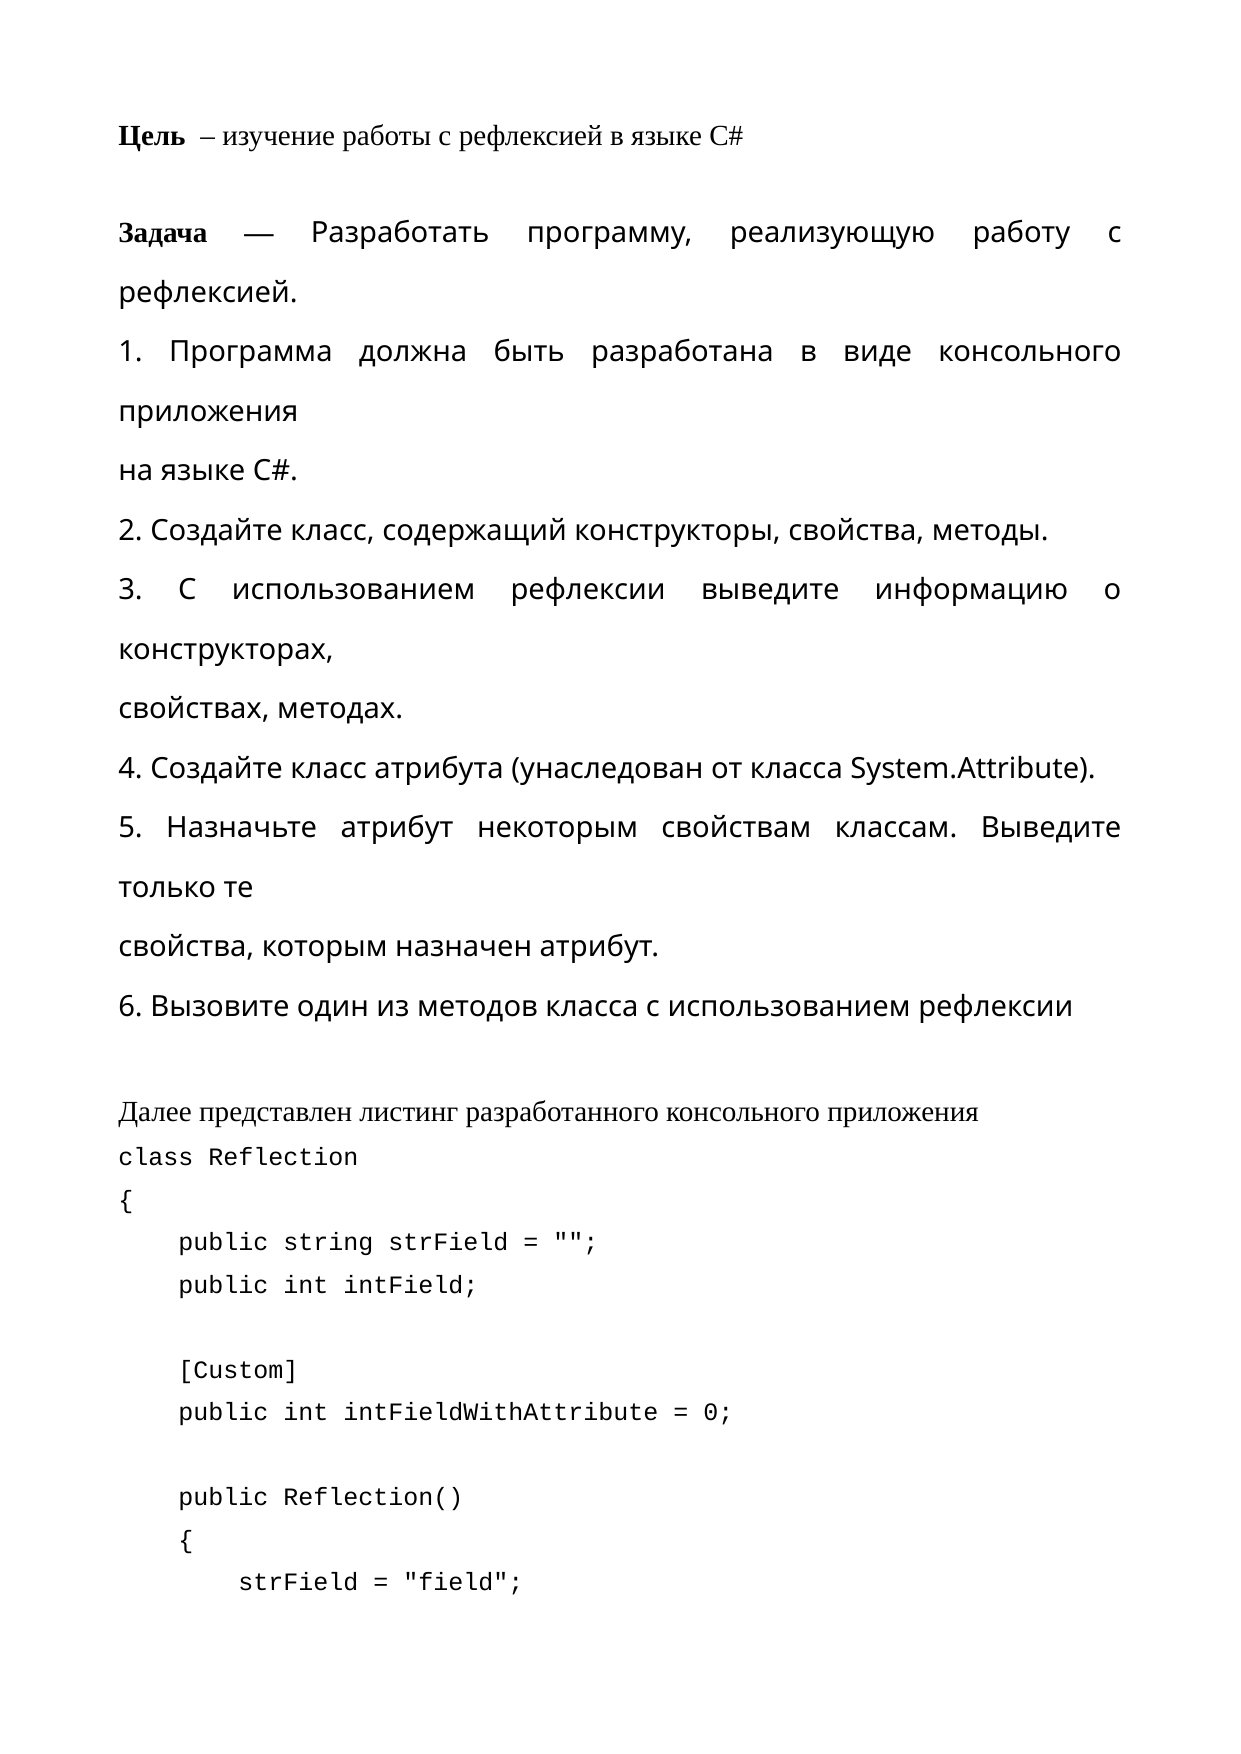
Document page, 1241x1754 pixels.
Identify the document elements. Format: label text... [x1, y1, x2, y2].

text 2. Создайте класс, содержащий конструкторы, свойства, методы. [118, 509, 1122, 549]
text Цель – изучение работы с рефлексией в языке C# [118, 118, 1122, 152]
text 6. Вызовите один из методов класса с использованием рефлексии [118, 985, 1122, 1024]
text 1. Программа должна быть разработана в виде консольного приложения [118, 331, 1122, 430]
text Далее представлен листинг разработанного консольного приложения [118, 1094, 1122, 1128]
text public int intField; [118, 1272, 1122, 1301]
text public Reflection() [118, 1485, 1122, 1513]
text { [118, 1527, 1122, 1556]
text Задача — Разработать программу, реализующую работу с рефлексией. [118, 212, 1122, 311]
text свойствах, методах. [118, 687, 1122, 727]
text strField = "field"; [118, 1570, 1122, 1598]
text 4. Создайте класс атрибута (унаследован от класса System.Attribute). [118, 747, 1122, 787]
text { [118, 1187, 1122, 1216]
text public int intFieldWithAttribute = 0; [118, 1400, 1122, 1428]
text 3. С использованием рефлексии выведите информацию о конструкторах, [118, 568, 1122, 668]
text class Reflection [118, 1145, 1122, 1173]
text 5. Назначьте атрибут некоторым свойствам классам. Выведите только те [118, 806, 1122, 906]
text свойства, которым назначен атрибут. [118, 925, 1122, 965]
text на языке C#. [118, 449, 1122, 489]
text public string strField = ""; [118, 1230, 1122, 1258]
text [Custom] [118, 1357, 1122, 1386]
